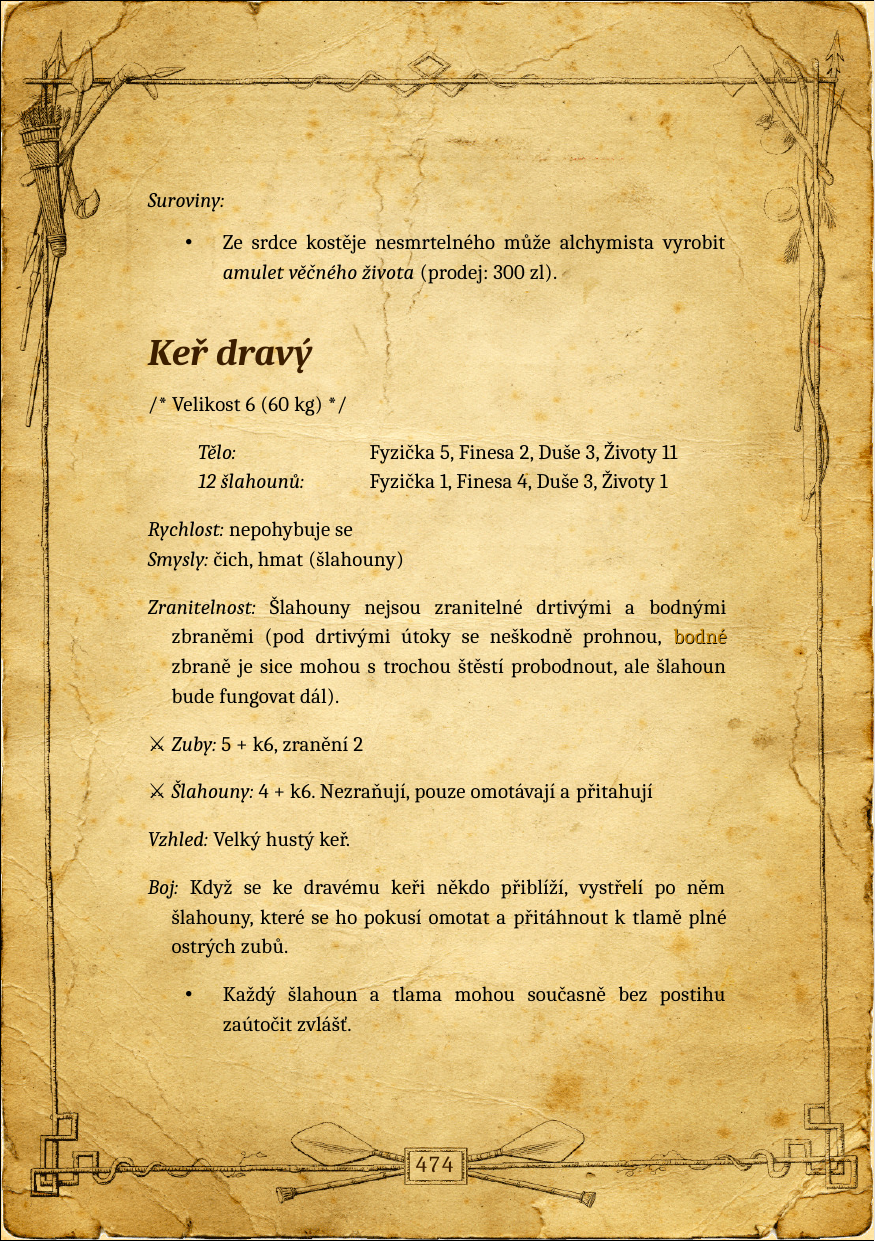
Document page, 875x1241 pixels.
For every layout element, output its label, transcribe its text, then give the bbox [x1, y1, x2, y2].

text Rychlost: nepohybuje se [148, 518, 726, 542]
text Suroviny: [148, 189, 726, 213]
subtitle Keř dravý [148, 332, 726, 375]
list Každý šlahoun a⁠ tlama mohou současně bez postihu zaútočit zvlášť. [185, 983, 726, 1037]
text /* Velikost 6 (60 kg) */ [148, 393, 726, 417]
text Tělo: Fyzička 5, Finesa 2, Duše 3, Životy 11 [198, 440, 726, 464]
text ⚔ Šlahouny: 4 + k6. Nezraňují, pouze omotávají a⁠ přitahují [148, 780, 726, 804]
picture [1, 1, 874, 1240]
list Ze srdce kostěje nesmrtelného může alchymista vyrobit amulet věčného života (prodej: 300 zl). [185, 231, 726, 284]
text Boj: Když se ke dravému keři někdo přiblíží, vystřelí po něm šlahouny, které se ho pokusí omotat a⁠ přitáhnout k⁠ tlamě plné ostrých zubů. [148, 875, 726, 959]
text 12 šlahounů: Fyzička 1, Finesa 4, Duše 3, Životy 1 [198, 470, 726, 494]
text ⚔ Zuby: 5 + k6, zranění 2 [148, 733, 726, 757]
text Vzhled: Velký hustý keř. [148, 828, 726, 852]
text Smysly: čich, hmat (šlahouny) [148, 548, 726, 572]
text Zranitelnost: Šlahouny nejsou zranitelné drtivými a⁠ bodnými zbraněmi (pod drtivými útoky se neškodně prohnou, bodné zbraně je sice mohou s⁠ trochou štěstí probodnout, ale šlahoun bude fungovat dál). [148, 595, 726, 709]
